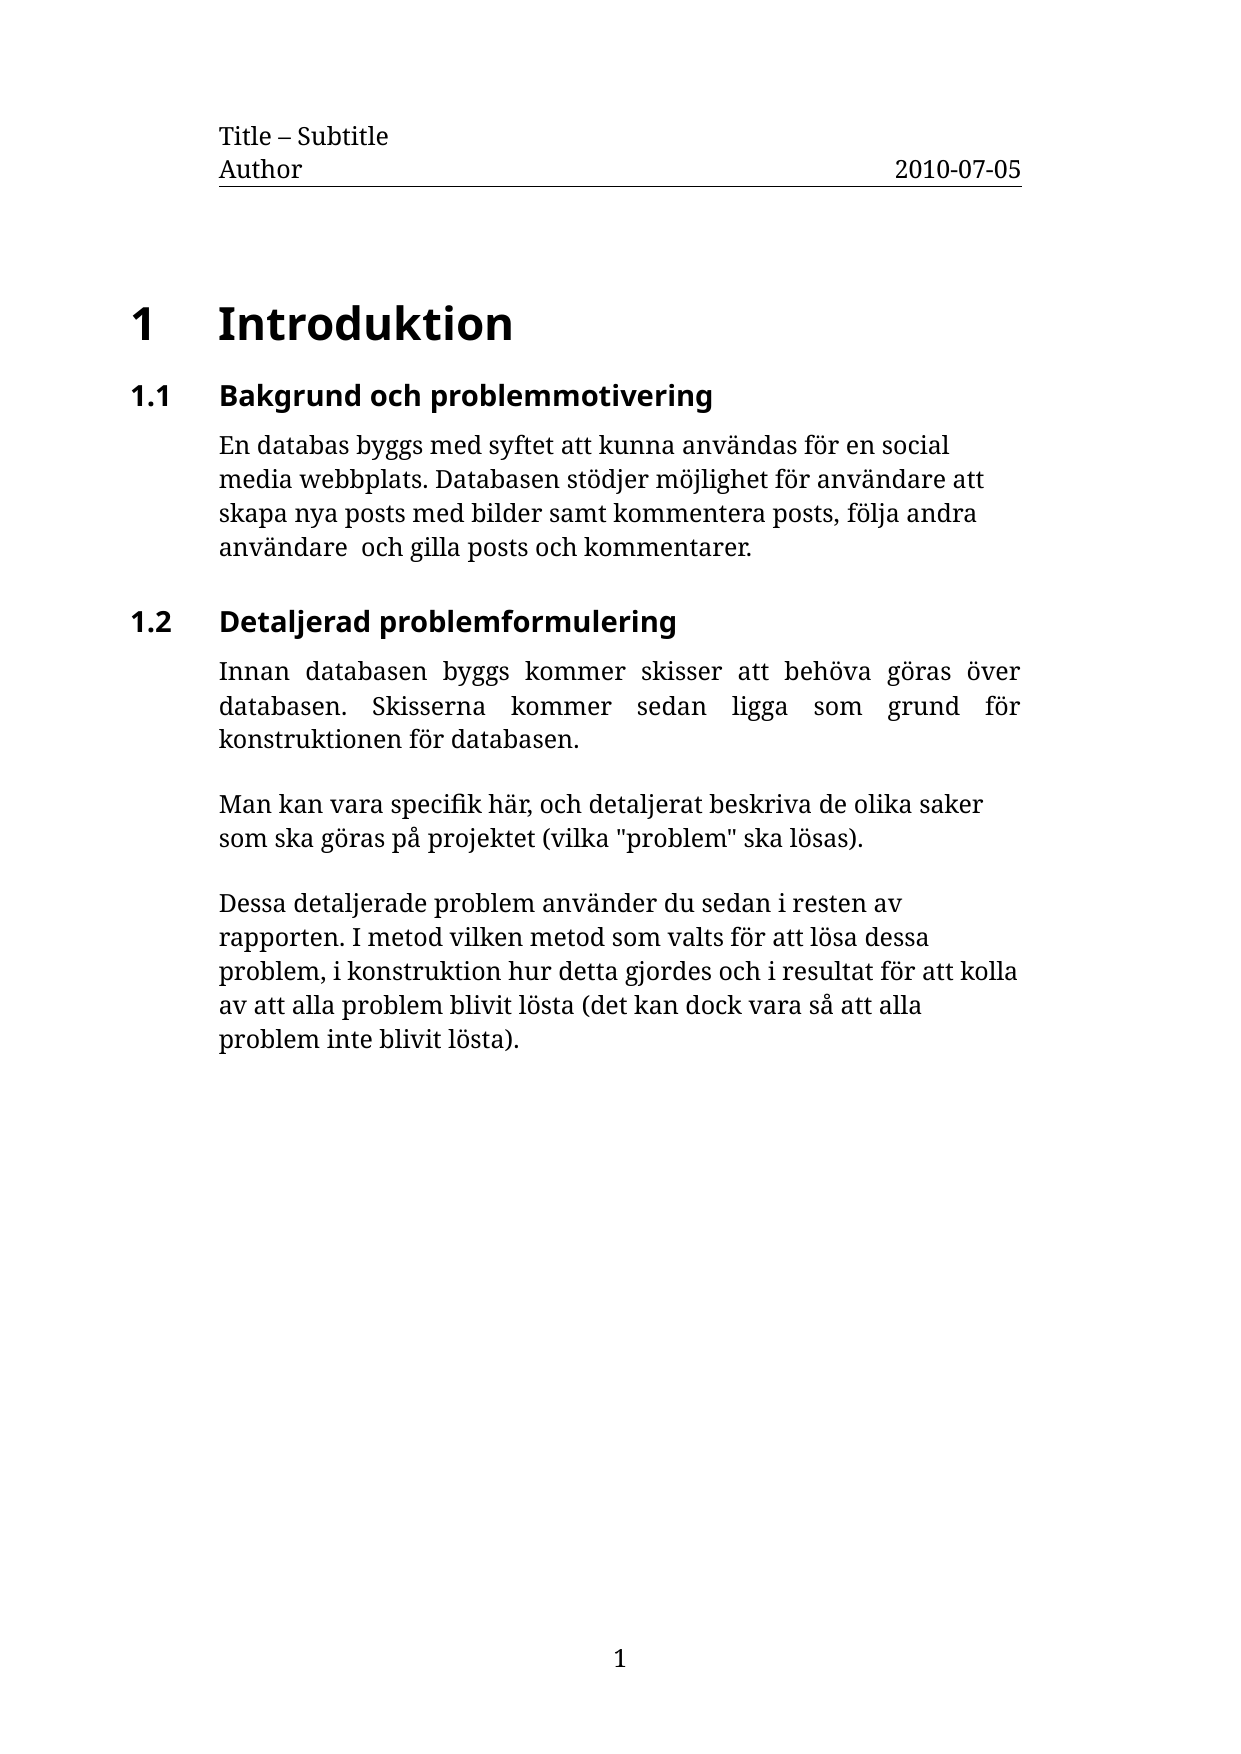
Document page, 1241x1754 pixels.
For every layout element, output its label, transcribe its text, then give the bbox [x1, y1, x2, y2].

text Innan databasen byggs kommer skisser att behöva göras över databasen. Skisserna kommer sedan ligga som grund för konstruktionen för databasen. [218, 654, 1022, 756]
subtitle Bakgrund och problemmotivering [130, 375, 1022, 415]
text Dessa detaljerade problem använder du sedan i resten av rapporten. I metod vilken metod som valts för att lösa dessa problem, i konstruktion hur detta gjordes och i resultat för att kolla av att alla problem blivit lösta (det kan dock vara så att alla problem inte blivit lösta). [218, 886, 1022, 1056]
subtitle Introduktion [130, 291, 1022, 353]
text En databas byggs med syftet att kunna användas för en social media webbplats. Databasen stödjer möjlighet för användare att skapa nya posts med bilder samt kommentera posts, följa andra användare och gilla posts och kommentarer. [218, 428, 1022, 564]
text Man kan vara specifik här, och detaljerat beskriva de olika saker som ska göras på projektet (vilka "problem" ska lösas). [218, 787, 1022, 855]
subtitle Detaljerad problemformulering [130, 601, 1022, 641]
